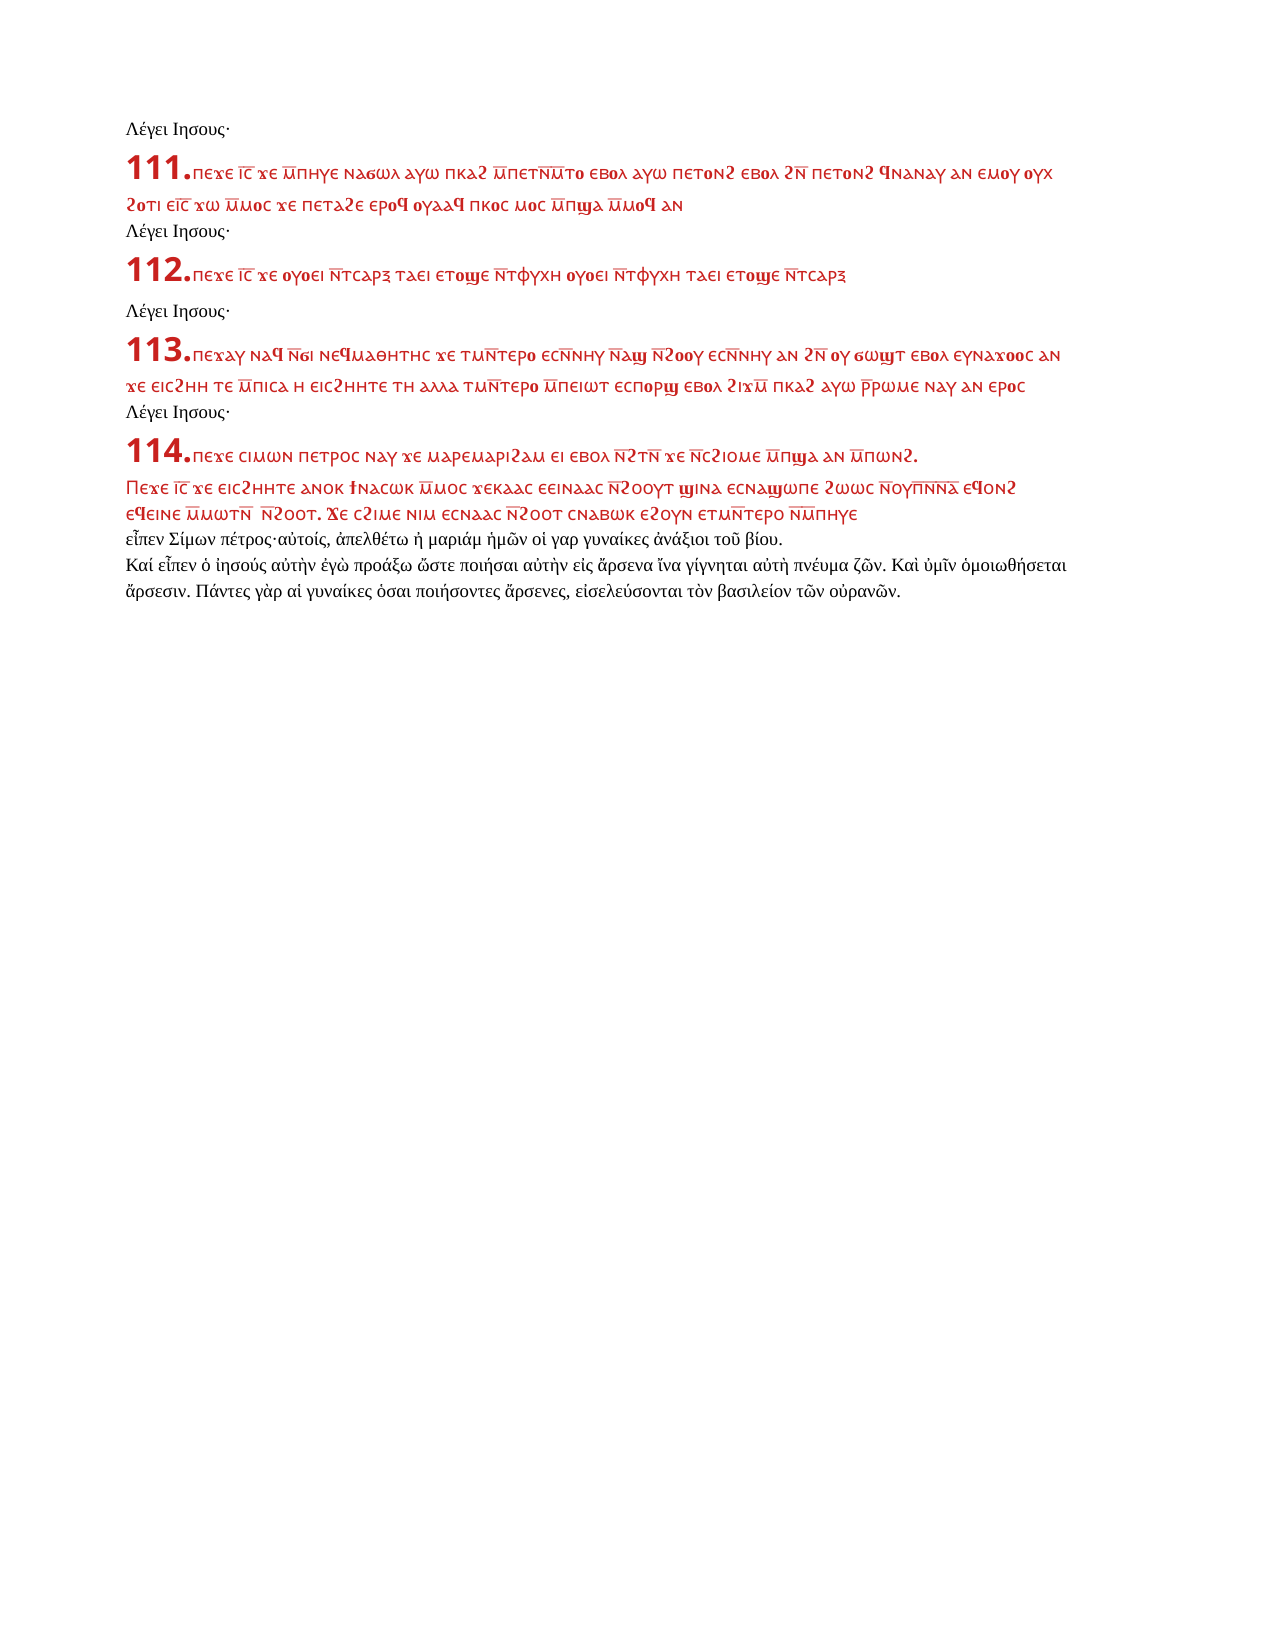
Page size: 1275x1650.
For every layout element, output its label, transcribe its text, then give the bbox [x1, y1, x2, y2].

list Λέγει Ιησους· [2, 118, 1068, 140]
list Λέγει Ιησους· [2, 219, 1068, 241]
list ⲡⲉϫⲉ ⲓ̅ⲥ̅ ϫⲉ oⲩoⲉⲓ ⲛ̅ⲧⲥⲁⲣⲝ ⲧⲁⲉⲓ ⲉⲧoϣⲉ ⲛ̅ⲧⲫⲩⲭⲏ oⲩoⲉⲓ ⲛ̅ⲧⲫⲩⲭⲏ ⲧⲁⲉⲓ ⲉⲧoϣⲉ ⲛ̅ⲧⲥⲁⲣⲝ [2, 245, 1068, 291]
list Λέγει Ιησους· [2, 401, 1068, 423]
list ⲡⲉϫⲉ ⲥⲓⲙⲱⲛ ⲡⲉⲧⲣⲟⲥ ⲛⲁⲩ ϫⲉ ⲙⲁⲣⲉⲙⲁⲣⲓϩⲁⲙ ⲉⲓ ⲉⲃⲟⲗ ⲛ̅ϩⲧⲛ̅ ϫⲉ ⲛ̅ⲥϩⲓⲟⲙⲉ ⲙ̅ⲡϣⲁ ⲁⲛ ⲙ̅ⲡⲱⲛϩ. Ⲡⲉϫⲉ ⲓ̅ⲥ̅ ϫⲉ ⲉⲓⲥϩⲏⲏⲧⲉ ⲁⲛⲟⲕ ϯⲛⲁⲥⲱⲕ ⲙ̅ⲙⲟⲥ ϫⲉⲕⲁⲁⲥ ⲉⲉⲓⲛⲁⲁⲥ ⲛ̅ϩⲟⲟⲩⲧ ϣⲓⲛⲁ ⲉⲥⲛⲁϣⲱⲡⲉ ϩⲱⲱⲥ ⲛ̅ⲟⲩⲡ̅ⲛ̅ⲛ̅ⲁ̅ ⲉϥⲟⲛϩ ⲉϥⲉⲓⲛⲉ ⲙ̅ⲙⲱⲧⲛ̅ ⲛ̅ϩⲟⲟⲧ. Ϫⲉ ⲥϩⲓⲙⲉ ⲛⲓⲙ ⲉⲥⲛⲁⲁⲥ ⲛ̅ϩⲟⲟⲧ ⲥⲛⲁⲃⲱⲕ ⲉϩⲟⲩⲛ ⲉⲧⲙⲛ̅ⲧⲉⲣⲟ ⲛ̅ⲙ̅ⲡⲏⲩⲉ [2, 427, 1068, 524]
list Λέγει Ιησους· [2, 300, 1068, 321]
list εἶπεν Σίμων πέτρος·αὐτοίς, ἀπελθέτω ἠ μαριάμ ἡμῶν οἱ γαρ γυναίκες ἀνάξιοι τοῦ βίου. Καί εἶπεν ὁ ἰησούς αὐτὴν ἐγὼ προάξω ὤστε ποιήσαι αὐτὴν εἰς ἄρσενα ἴνα γίγνηται αὐτὴ πνέυμα ζῶν. Καὶ ὐμῖν ὁμοιωθήσεται ἄρσεσιν. Πάντες γὰρ αἱ γυναίκες ὁσαι ποιήσοντες ἄρσενες, εἰσελεύσονται τὸν βασιλείον τῶν οὐρανῶν. [2, 528, 1068, 602]
list ⲡⲉϫⲉ ⲓ̅ⲥ̅ ϫⲉ ⲙ̅ⲡⲏⲩⲉ ⲛⲁϭⲱⲗ ⲁⲩⲱ ⲡⲕⲁϩ ⲙ̅ⲡⲉⲧⲛ̅ⲙ̅ⲧo ⲉⲃoⲗ ⲁⲩⲱ ⲡⲉⲧoⲛϩ ⲉⲃoⲗ ϩⲛ̅ ⲡⲉⲧoⲛϩ ϥⲛⲁⲛⲁⲩ ⲁⲛ ⲉⲙoⲩ oⲩⲭ ϩoⲧⲓ ⲉⲓ̅ⲥ̅ ϫⲱ ⲙ̅ⲙoⲥ ϫⲉ ⲡⲉⲧⲁϩⲉ ⲉⲣoϥ oⲩⲁⲁϥ ⲡⲕoⲥ ⲙoⲥ ⲙ̅ⲡϣⲁ ⲙ̅ⲙoϥ ⲁⲛ [2, 144, 1068, 215]
list ⲡⲉϫⲁⲩ ⲛⲁϥ ⲛ̅ϭⲓ ⲛⲉϥⲙⲁⲑⲏⲧⲏⲥ ϫⲉ ⲧⲙⲛ̅ⲧⲉⲣo ⲉⲥⲛ̅ⲛⲏⲩ ⲛ̅ⲁϣ ⲛ̅ϩooⲩ ⲉⲥⲛ̅ⲛⲏⲩ ⲁⲛ ϩⲛ̅ oⲩ ϭⲱϣⲧ ⲉⲃoⲗ ⲉⲩⲛⲁϫooⲥ ⲁⲛ ϫⲉ ⲉⲓⲥϩⲏⲏ ⲧⲉ ⲙ̅ⲡⲓⲥⲁ ⲏ ⲉⲓⲥϩⲏⲏⲧⲉ ⲧⲏ ⲁⲗⲗⲁ ⲧⲙⲛ̅ⲧⲉⲣo ⲙ̅ⲡⲉⲓⲱⲧ ⲉⲥⲡoⲣϣ ⲉⲃoⲗ ϩⲓϫⲙ̅ ⲡⲕⲁϩ ⲁⲩⲱ ⲣ̅ⲣⲱⲙⲉ ⲛⲁⲩ ⲁⲛ ⲉⲣoⲥ [2, 326, 1068, 397]
